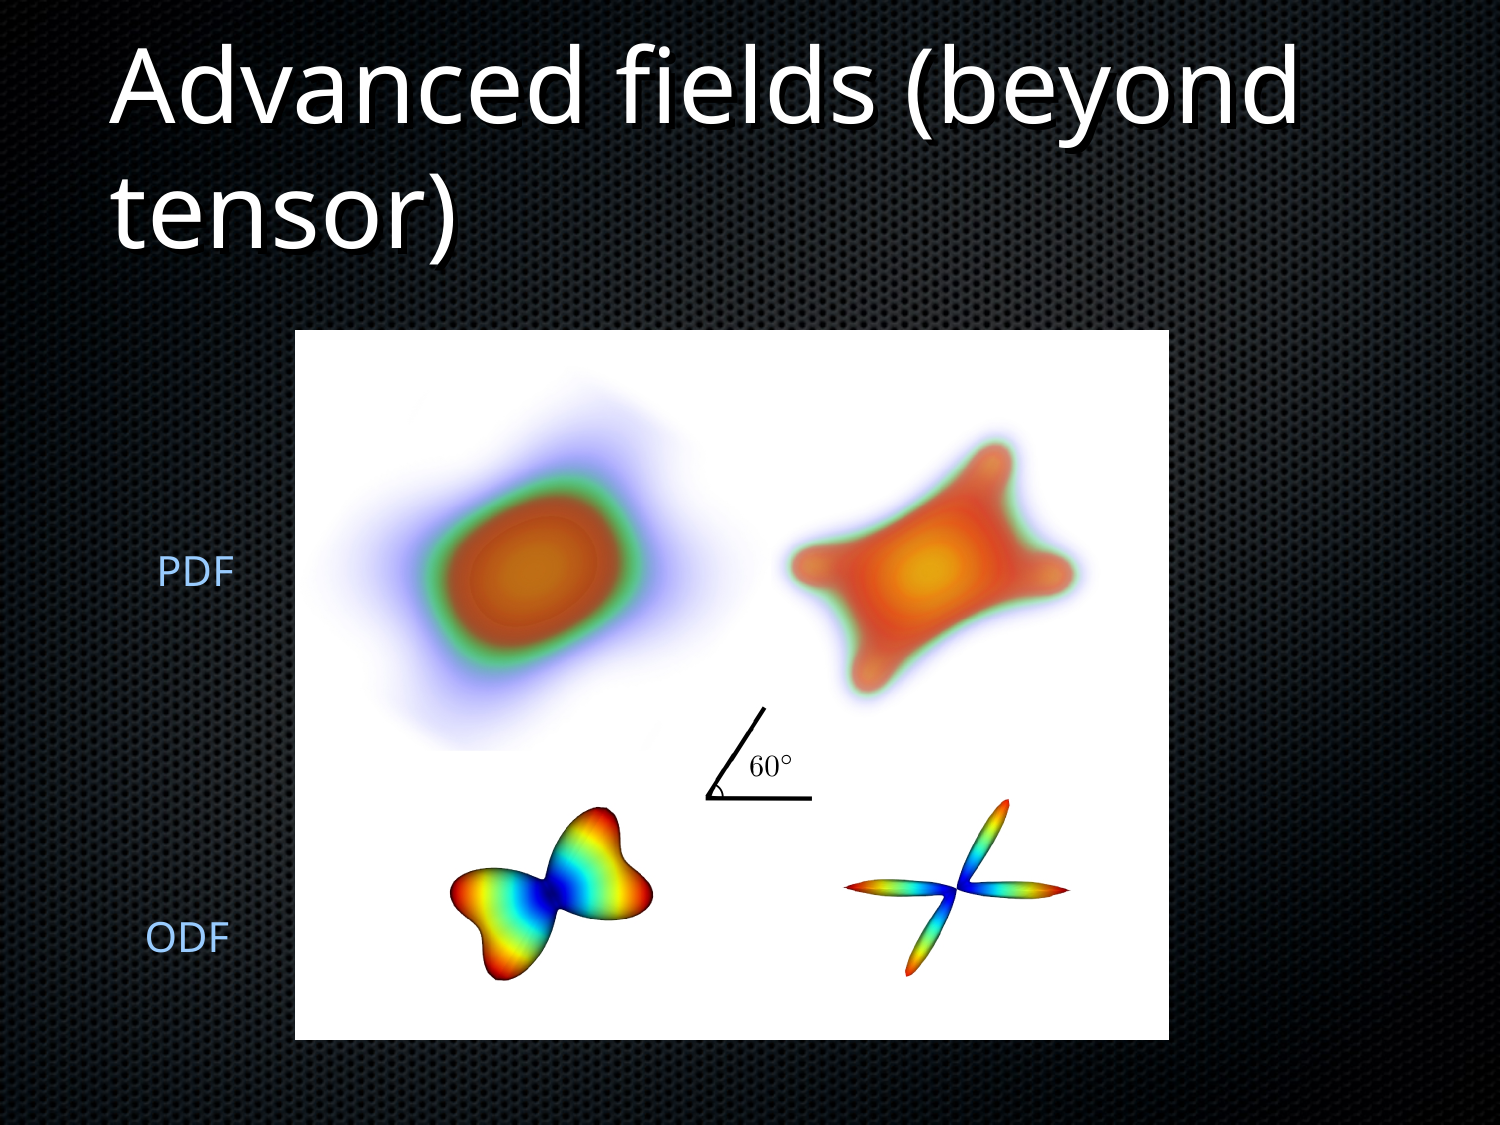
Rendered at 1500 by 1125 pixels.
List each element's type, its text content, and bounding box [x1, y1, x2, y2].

picture [0, 0, 1500, 1125]
text_box PDF [141, 537, 253, 603]
title Advanced fields (beyond tensor) [101, 10, 1406, 403]
text_box ODF [129, 903, 249, 969]
